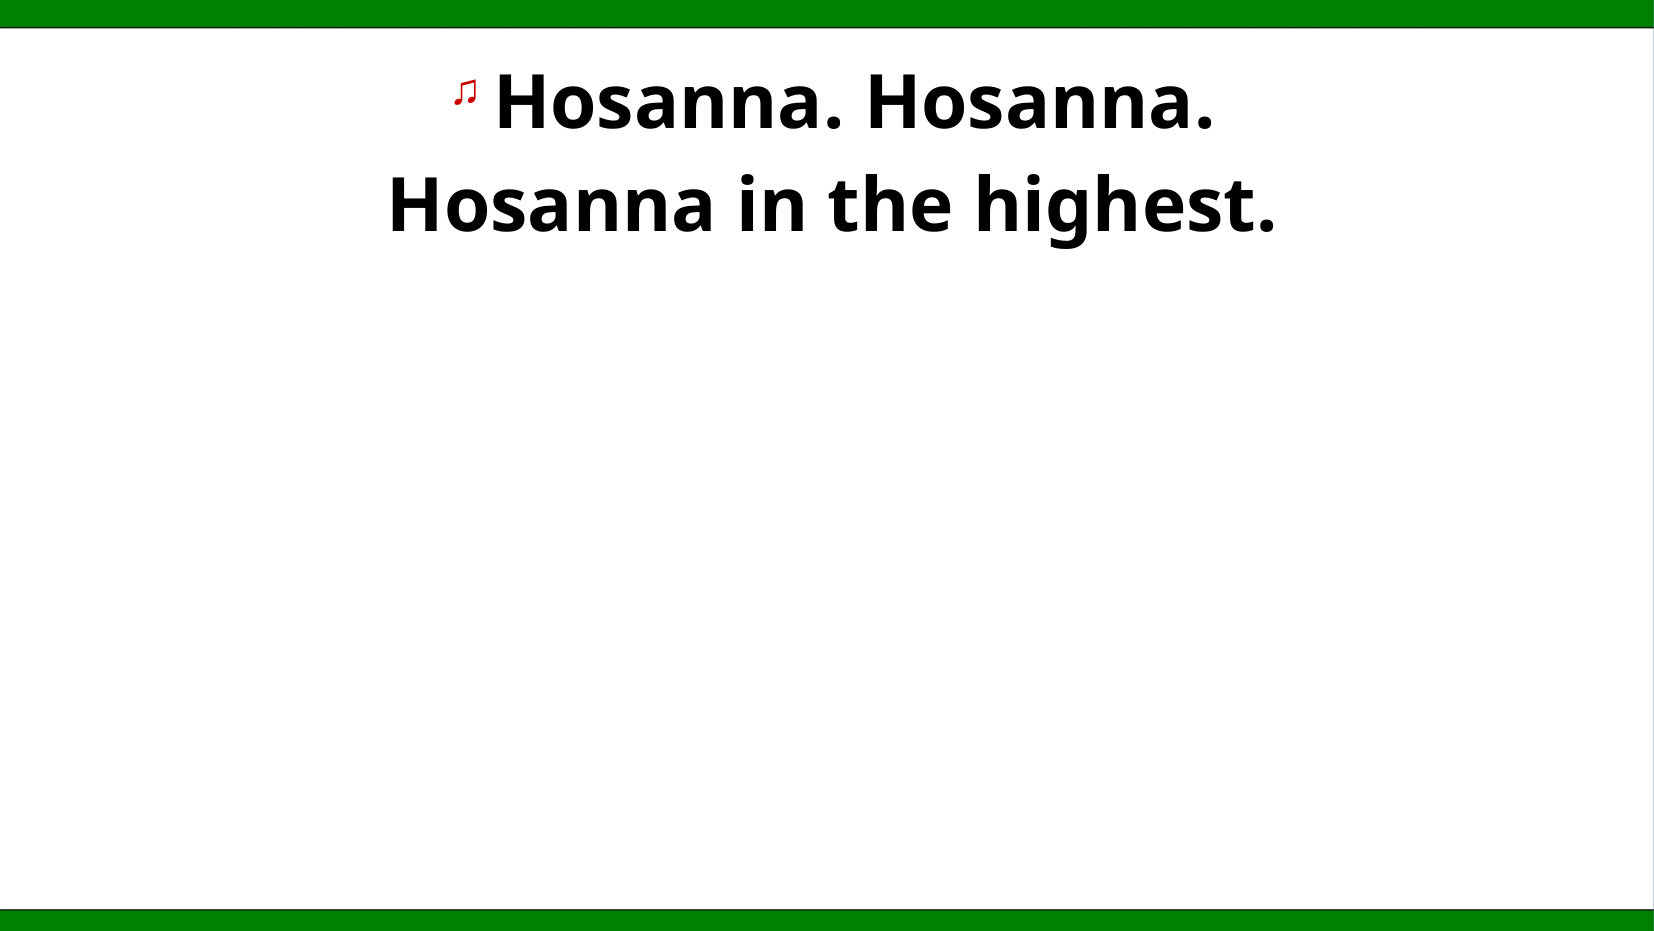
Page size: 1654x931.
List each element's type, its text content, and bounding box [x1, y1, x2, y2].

text_box ♫ Hosanna. Hosanna. Hosanna in the highest. [90, 41, 1576, 271]
picture [0, 0, 1654, 931]
